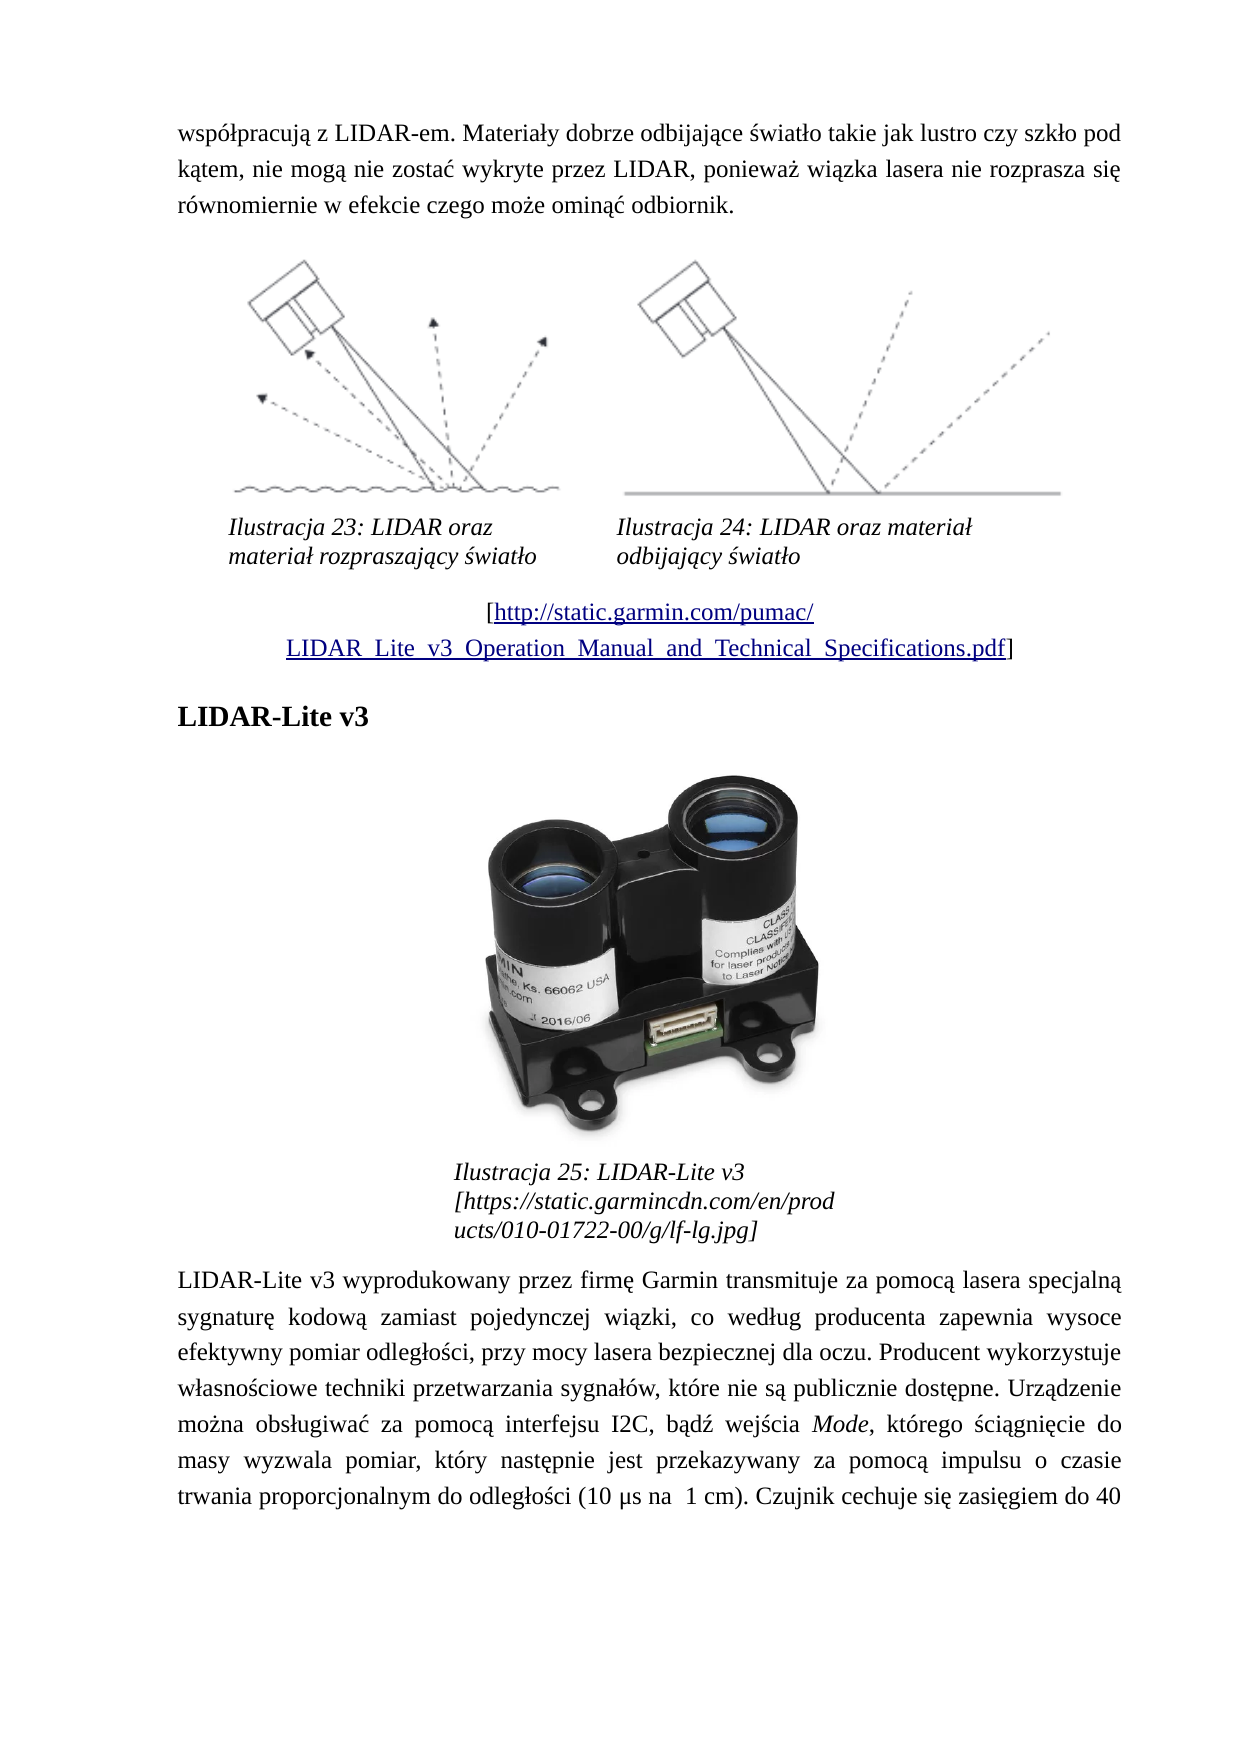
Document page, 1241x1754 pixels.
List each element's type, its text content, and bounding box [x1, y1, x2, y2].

text LIDAR-Lite v3 wyprodukowany przez firmę Garmin transmituje za pomocą lasera specjalną sygnaturę kodową zamiast pojedynczej wiązki, co według producenta zapewnia wysoce efektywny pomiar odległości, przy mocy lasera bezpiecznej dla oczu. Producent wykorzystuje własnościowe techniki przetwarzania sygnałów, które nie są publicznie dostępne. Urządzenie można obsługiwać za pomocą interfejsu I2C, bądź wejścia Mode, którego ściągnięcie do masy wyzwala pomiar, który następnie jest przekazywany za pomocą impulsu o czasie trwania proporcjonalnym do odległości (10 μs na 1 cm). Czujnik cechuje się zasięgiem do 40 [177, 1266, 1122, 1510]
subtitle LIDAR-Lite v3 [177, 699, 1122, 732]
text współpracują z LIDAR-em. Materiały dobrze odbijające światło takie jak lustro czy szkło pod kątem, nie mogą nie zostać wykryte przez LIDAR, ponieważ wiązka lasera nie rozprasza się równomiernie w efekcie czego może ominąć odbiornik. [177, 118, 1122, 219]
text Ilustracja 25: LIDAR-Lite v3 [https://static.garmincdn.com/en/products/010-01722-00/g/lf-lg.jpg] [454, 1152, 846, 1244]
text Ilustracja 23: LIDAR oraz materiał rozpraszający światło [228, 507, 579, 570]
text Ilustracja 24: LIDAR oraz materiał odbijający światło [616, 507, 1071, 570]
picture [616, 253, 1072, 507]
picture [453, 757, 846, 1152]
picture [228, 255, 579, 507]
text [http://static.garmin.com/pumac/LIDAR_Lite_v3_Operation_Manual_and_Technical_Specifications.pdf] [177, 597, 1122, 662]
